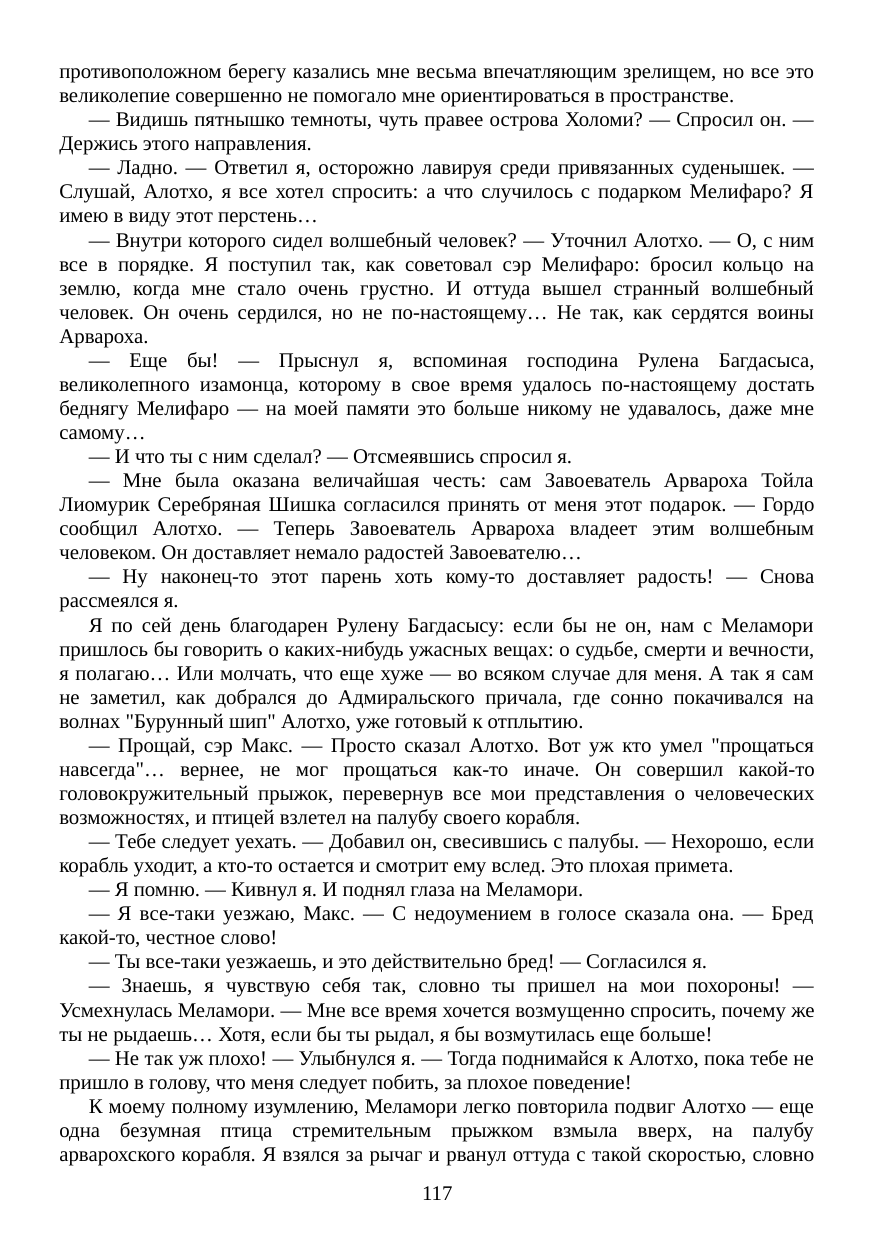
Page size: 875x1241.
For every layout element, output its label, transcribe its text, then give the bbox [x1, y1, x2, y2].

text — Не так уж плохо! — Улыбнулся я. — Тогда поднимайся к Алотхо, пока тебе не пришло в голову, что меня следует побить, за плохое поведение! [59, 1046, 815, 1094]
text — Мне была оказана величайшая честь: сам Завоеватель Арвароха Тойла Лиомурик Серебряная Шишка согласился принять от меня этот подарок. — Гордо сообщил Алотхо. — Теперь Завоеватель Арвароха владеет этим волшебным человеком. Он доставляет немало радостей Завоевателю… [59, 468, 815, 564]
text — Ну наконец-то этот парень хоть кому-то доставляет радость! — Снова рассмеялся я. [59, 564, 815, 612]
text — Видишь пятнышко темноты, чуть правее острова Холоми? — Спросил он. — Держись этого направления. [59, 107, 815, 155]
text противоположном берегу казались мне весьма впечатляющим зрелищем, но все это великолепие совершенно не помогало мне ориентироваться в пространстве. [59, 59, 815, 107]
text — Внутри которого сидел волшебный человек? — Уточнил Алотхо. — О, с ним все в порядке. Я поступил так, как советовал сэр Мелифаро: бросил кольцо на землю, когда мне стало очень грустно. И оттуда вышел странный волшебный человек. Он очень сердился, но не по-настоящему… Не так, как сердятся воины Арвароха. [59, 227, 815, 348]
text — И что ты с ним сделал? — Отсмеявшись спросил я. [59, 444, 815, 468]
text — Ты все-таки уезжаешь, и это действительно бред! — Согласился я. [59, 949, 815, 973]
text — Я помню. — Кивнул я. И поднял глаза на Меламори. [59, 877, 815, 901]
text — Ладно. — Ответил я, осторожно лавируя среди привязанных суденышек. — Слушай, Алотхо, я все хотел спросить: а что случилось с подарком Мелифаро? Я имею в виду этот перстень… [59, 155, 815, 227]
text — Тебе следует уехать. — Добавил он, свесившись с палубы. — Нехорошо, если корабль уходит, а кто-то остается и смотрит ему вслед. Это плохая примета. [59, 829, 815, 877]
text К моему полному изумлению, Меламори легко повторила подвиг Алотхо — еще одна безумная птица стремительным прыжком взмыла вверх, на палубу арварохского корабля. Я взялся за рычаг и рванул оттуда с такой скоростью, словно [59, 1094, 815, 1166]
text — Еще бы! — Прыснул я, вспоминая господина Рулена Багдасыса, великолепного изамонца, которому в свое время удалось по-настоящему достать беднягу Мелифаро — на моей памяти это больше никому не удавалось, даже мне самому… [59, 348, 815, 444]
text — Знаешь, я чувствую себя так, словно ты пришел на мои похороны! — Усмехнулась Меламори. — Мне все время хочется возмущенно спросить, почему же ты не рыдаешь… Хотя, если бы ты рыдал, я бы возмутилась еще больше! [59, 973, 815, 1046]
text — Я все-таки уезжаю, Макс. — С недоумением в голосе сказала она. — Бред какой-то, честное слово! [59, 901, 815, 949]
text — Прощай, сэр Макс. — Просто сказал Алотхо. Вот уж кто умел "прощаться навсегда"… вернее, не мог прощаться как-то иначе. Он совершил какой-то головокружительный прыжок, перевернув все мои представления о человеческих возможностях, и птицей взлетел на палубу своего корабля. [59, 733, 815, 829]
text Я по сей день благодарен Рулену Багдасысу: если бы не он, нам с Меламори пришлось бы говорить о каких-нибудь ужасных вещах: о судьбе, смерти и вечности, я полагаю… Или молчать, что еще хуже — во всяком случае для меня. А так я сам не заметил, как добрался до Адмиральского причала, где сонно покачивался на волнах "Бурунный шип" Алотхо, уже готовый к отплытию. [59, 612, 815, 733]
